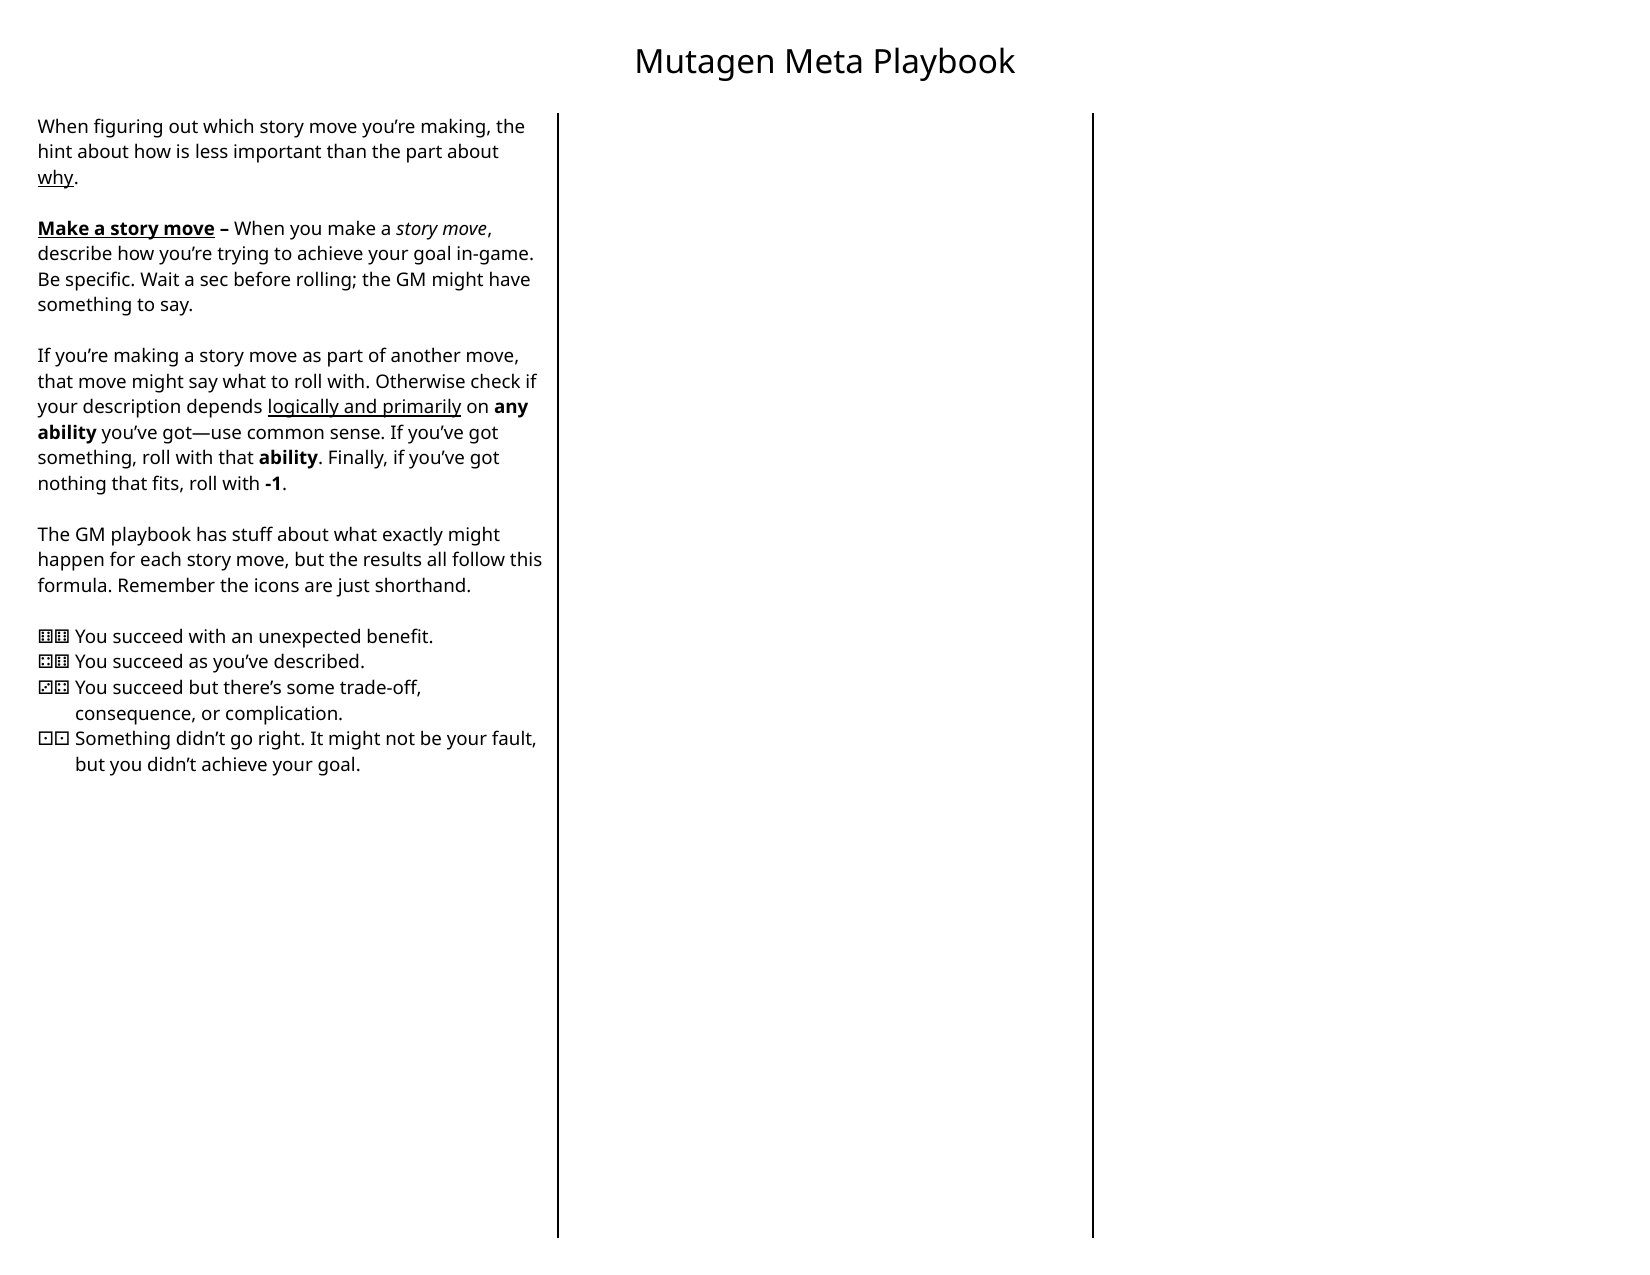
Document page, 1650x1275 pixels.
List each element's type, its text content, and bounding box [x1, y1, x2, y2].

text When figuring out which story move you’re making, the hint about how is less important than the part about why. [37, 113, 542, 189]
text If you’re making a story move as part of another move, that move might say what to roll with. Otherwise check if your description depends logically and primarily on any ability you’ve got—use common sense. If you’ve got something, roll with that ability. Finally, if you’ve got nothing that fits, roll with -1. [37, 343, 542, 496]
text ⚂⚃ You succeed but there’s some trade-off, consequence, or complication. [37, 674, 542, 725]
text Make a story move – When you make a story move, describe how you’re trying to achieve your goal in-game. Be specific. Wait a sec before rolling; the GM might have something to say. [37, 215, 542, 317]
text ⚀⚀ Something didn’t go right. It might not be your fault, but you didn’t achieve your goal. [37, 725, 542, 776]
text ⚅⚅ You succeed with an unexpected benefit. [37, 623, 542, 649]
text ⚃⚅ You succeed as you’ve described. [37, 649, 542, 674]
text The GM playbook has stuff about what exactly might happen for each story move, but the results all follow this formula. Remember the icons are just shorthand. [37, 521, 542, 598]
